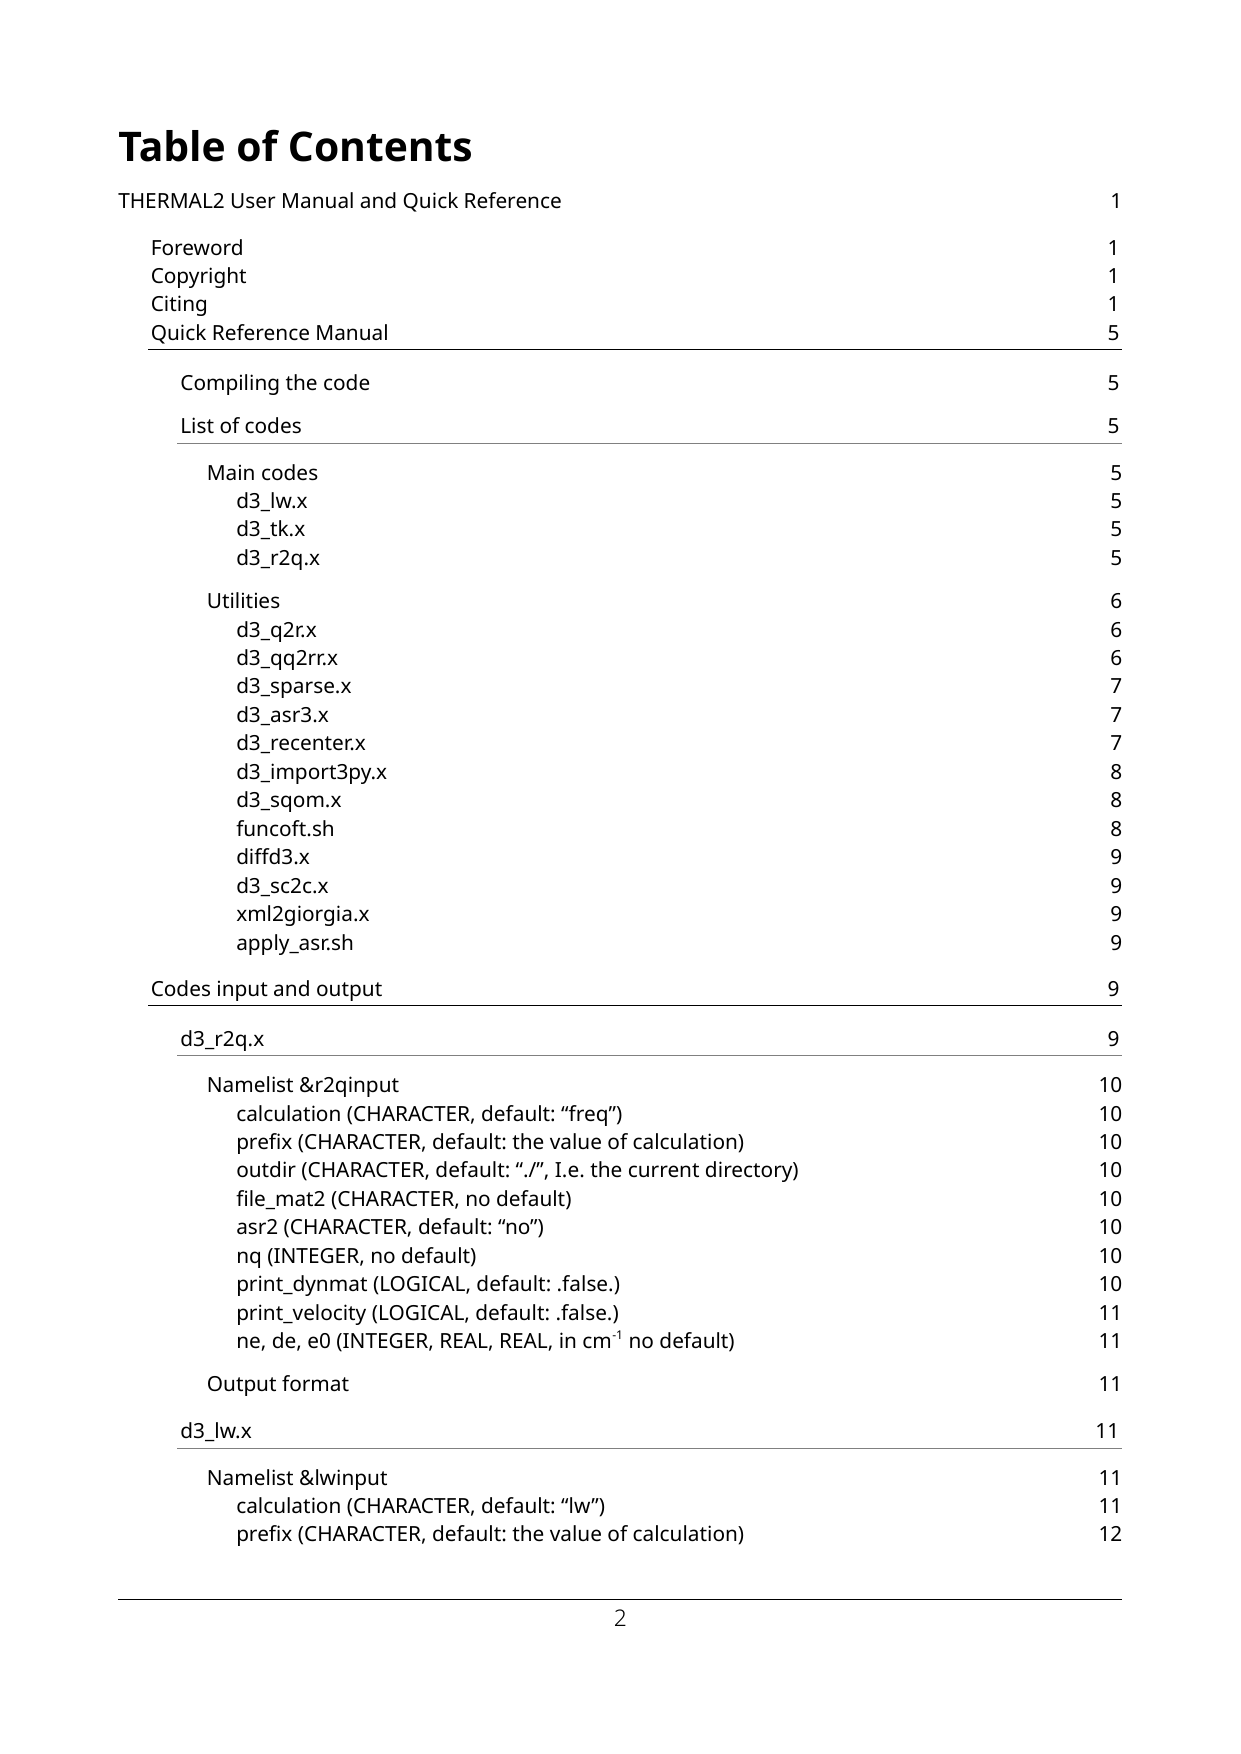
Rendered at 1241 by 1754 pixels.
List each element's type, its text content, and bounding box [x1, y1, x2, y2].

text prefix (CHARACTER, default: the value of calculation) 10 [236, 1127, 1122, 1156]
text Copyright 1 [148, 261, 1122, 289]
text Namelist &r2qinput 10 [207, 1070, 1122, 1099]
text print_dynmat (LOGICAL, default: .false.) 10 [236, 1269, 1122, 1298]
text d3_tk.x 5 [236, 514, 1122, 543]
text Citing 1 [148, 289, 1122, 318]
text asr2 (CHARACTER, default: “no”) 10 [236, 1212, 1122, 1241]
text prefix (CHARACTER, default: the value of calculation) 12 [236, 1519, 1122, 1548]
text d3_qq2rr.x 6 [236, 643, 1122, 672]
text d3_lw.x 5 [236, 486, 1122, 514]
text file_mat2 (CHARACTER, no default) 10 [236, 1184, 1122, 1212]
text apply_asr.sh 9 [236, 928, 1122, 956]
text d3_sc2c.x 9 [236, 871, 1122, 899]
text Utilities 6 [207, 586, 1122, 615]
text outdir (CHARACTER, default: “./”, I.e. the current directory) 10 [236, 1156, 1122, 1184]
text nq (INTEGER, no default) 10 [236, 1241, 1122, 1269]
text List of codes 5 [177, 408, 1122, 443]
text d3_recenter.x 7 [236, 728, 1122, 757]
text d3_r2q.x 5 [236, 543, 1122, 571]
text Quick Reference Manual 5 [148, 318, 1122, 349]
text Main codes 5 [207, 458, 1122, 486]
text Foreword 1 [148, 230, 1122, 261]
text THERMAL2 User Manual and Quick Reference 1 [118, 186, 1122, 215]
text xml2giorgia.x 9 [236, 899, 1122, 928]
text print_velocity (LOGICAL, default: .false.) 11 [236, 1298, 1122, 1326]
text Output format 11 [207, 1369, 1122, 1398]
text d3_sparse.x 7 [236, 672, 1122, 700]
text Codes input and output 9 [148, 971, 1122, 1005]
text d3_q2r.x 6 [236, 615, 1122, 643]
text d3_lw.x 11 [177, 1413, 1122, 1448]
text d3_import3py.x 8 [236, 757, 1122, 785]
text Namelist &lwinput 11 [207, 1463, 1122, 1491]
text calculation (CHARACTER, default: “freq”) 10 [236, 1099, 1122, 1127]
text diffd3.x 9 [236, 842, 1122, 871]
text d3_asr3.x 7 [236, 700, 1122, 728]
text Compiling the code 5 [177, 364, 1122, 396]
text d3_sqom.x 8 [236, 785, 1122, 814]
subtitle Table of Contents [118, 118, 1122, 174]
text d3_r2q.x 9 [177, 1021, 1122, 1055]
text funcoft.sh 8 [236, 814, 1122, 842]
text calculation (CHARACTER, default: “lw”) 11 [236, 1491, 1122, 1519]
text ne, de, e0 (INTEGER, REAL, REAL, in cm-1 no default) 11 [236, 1326, 1122, 1354]
